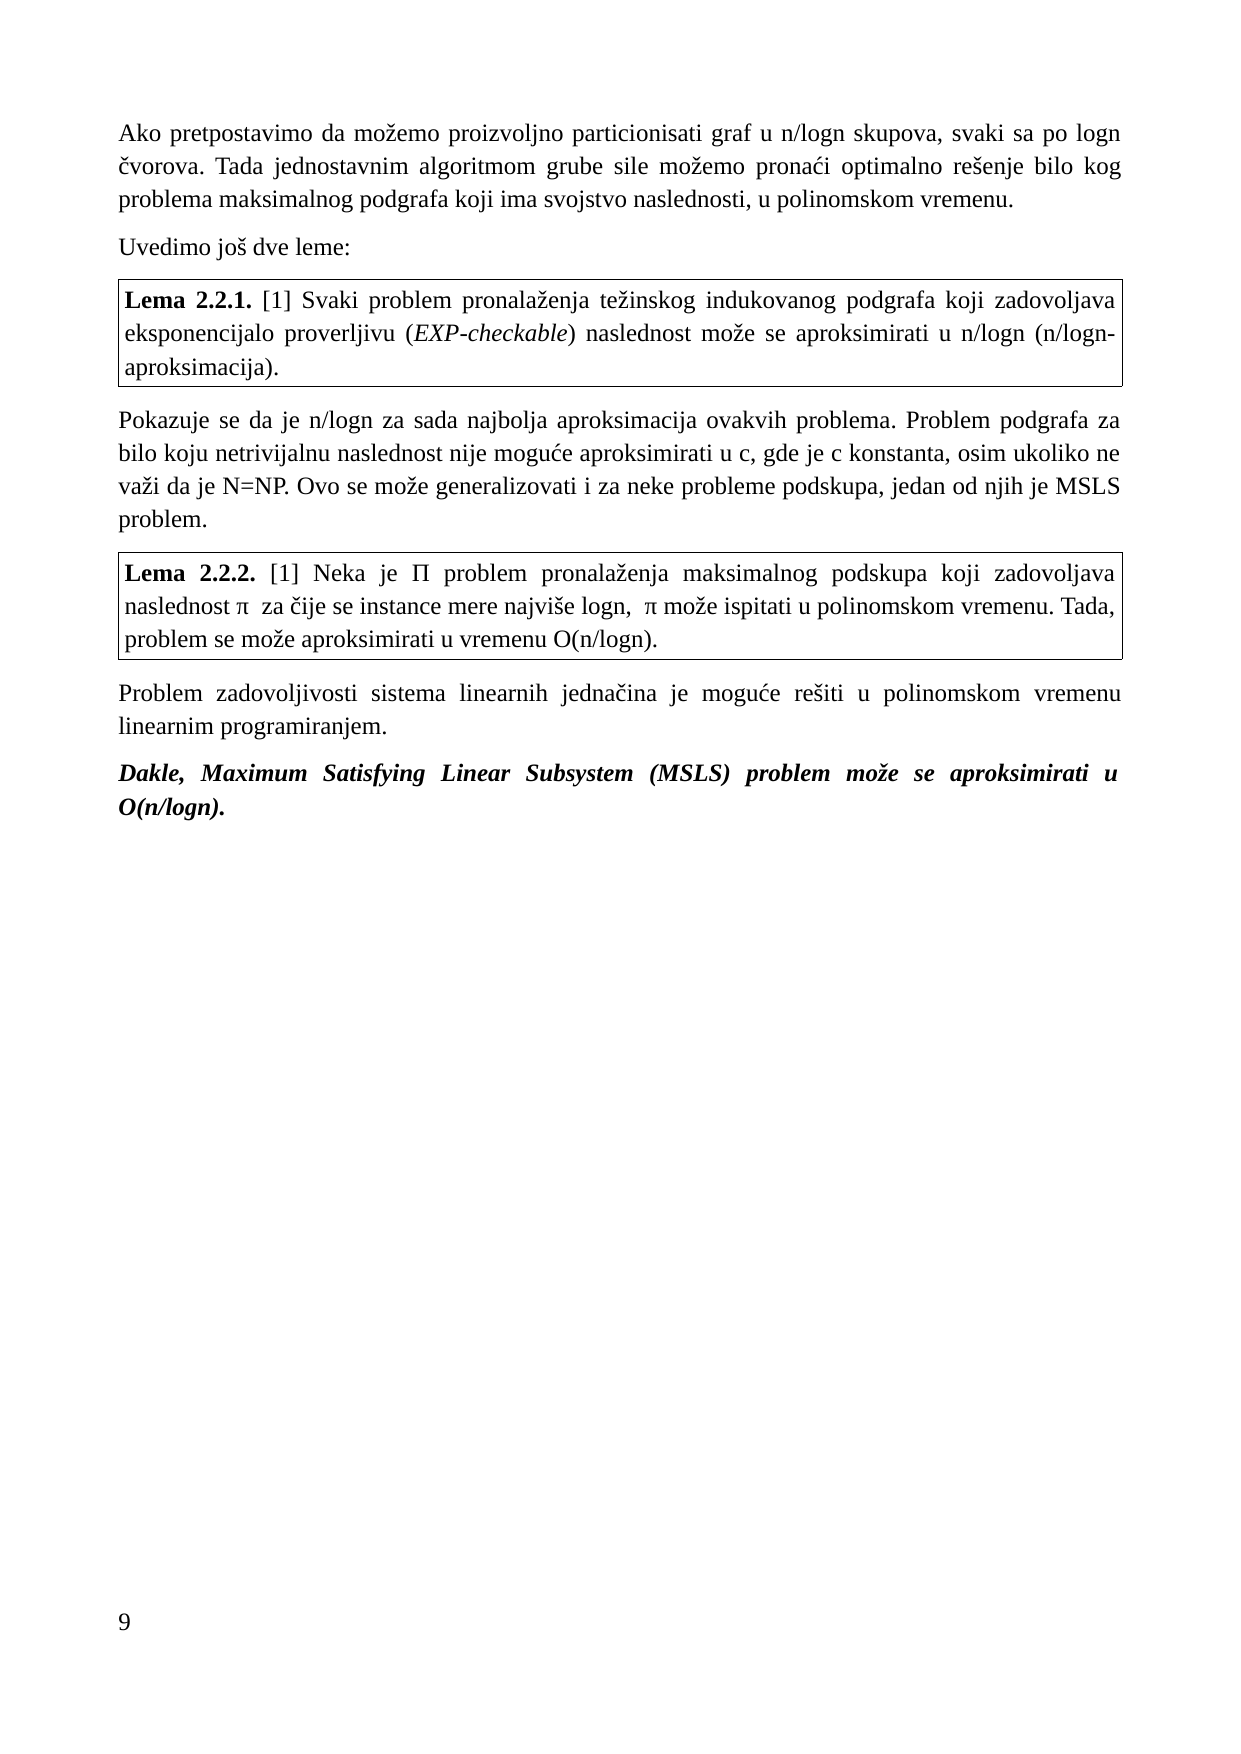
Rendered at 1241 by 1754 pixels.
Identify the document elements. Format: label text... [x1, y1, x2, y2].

text Problem zadovoljivosti sistema linearnih jednačina je moguće rešiti u polinomskom vremenu linearnim programiranjem. [118, 678, 1122, 740]
text Ako pretpostavimo da možemo proizvoljno particionisati graf u n/logn skupova, svaki sa po logn čvorova. Tada jednostavnim algoritmom grube sile možemo pronaći optimalno rešenje bilo kog problema maksimalnog podgrafa koji ima svojstvo naslednosti, u polinomskom vremenu. [118, 118, 1122, 213]
text Lema 2.2.2. [1] Neka je П problem pronalaženja maksimalnog podskupa koji zadovoljava naslednost π za čije se instance mere najviše logn, π može ispitati u polinomskom vremenu. Tada, problem se može aproksimirati u vremenu O(n/logn). [119, 553, 1122, 659]
text Lema 2.2.1. [1] Svaki problem pronalaženja težinskog indukovanog podgrafa koji zadovoljava eksponencijalo proverljivu (EXP-checkable) naslednost može se aproksimirati u n/logn (n/logn-aproksimacija). [119, 280, 1122, 386]
text Uvedimo još dve leme: [118, 232, 1122, 261]
text Pokazuje se da je n/logn za sada najbolja aproksimacija ovakvih problema. Problem podgrafa za bilo koju netrivijalnu naslednost nije moguće aproksimirati u c, gde je c konstanta, osim ukoliko ne važi da je N=NP. Ovo se može generalizovati i za neke probleme podskupa, jedan od njih je MSLS problem. [118, 405, 1122, 533]
text Dakle, Maximum Satisfying Linear Subsystem (MSLS) problem može se aproksimirati u O(n/logn). [118, 758, 1122, 820]
